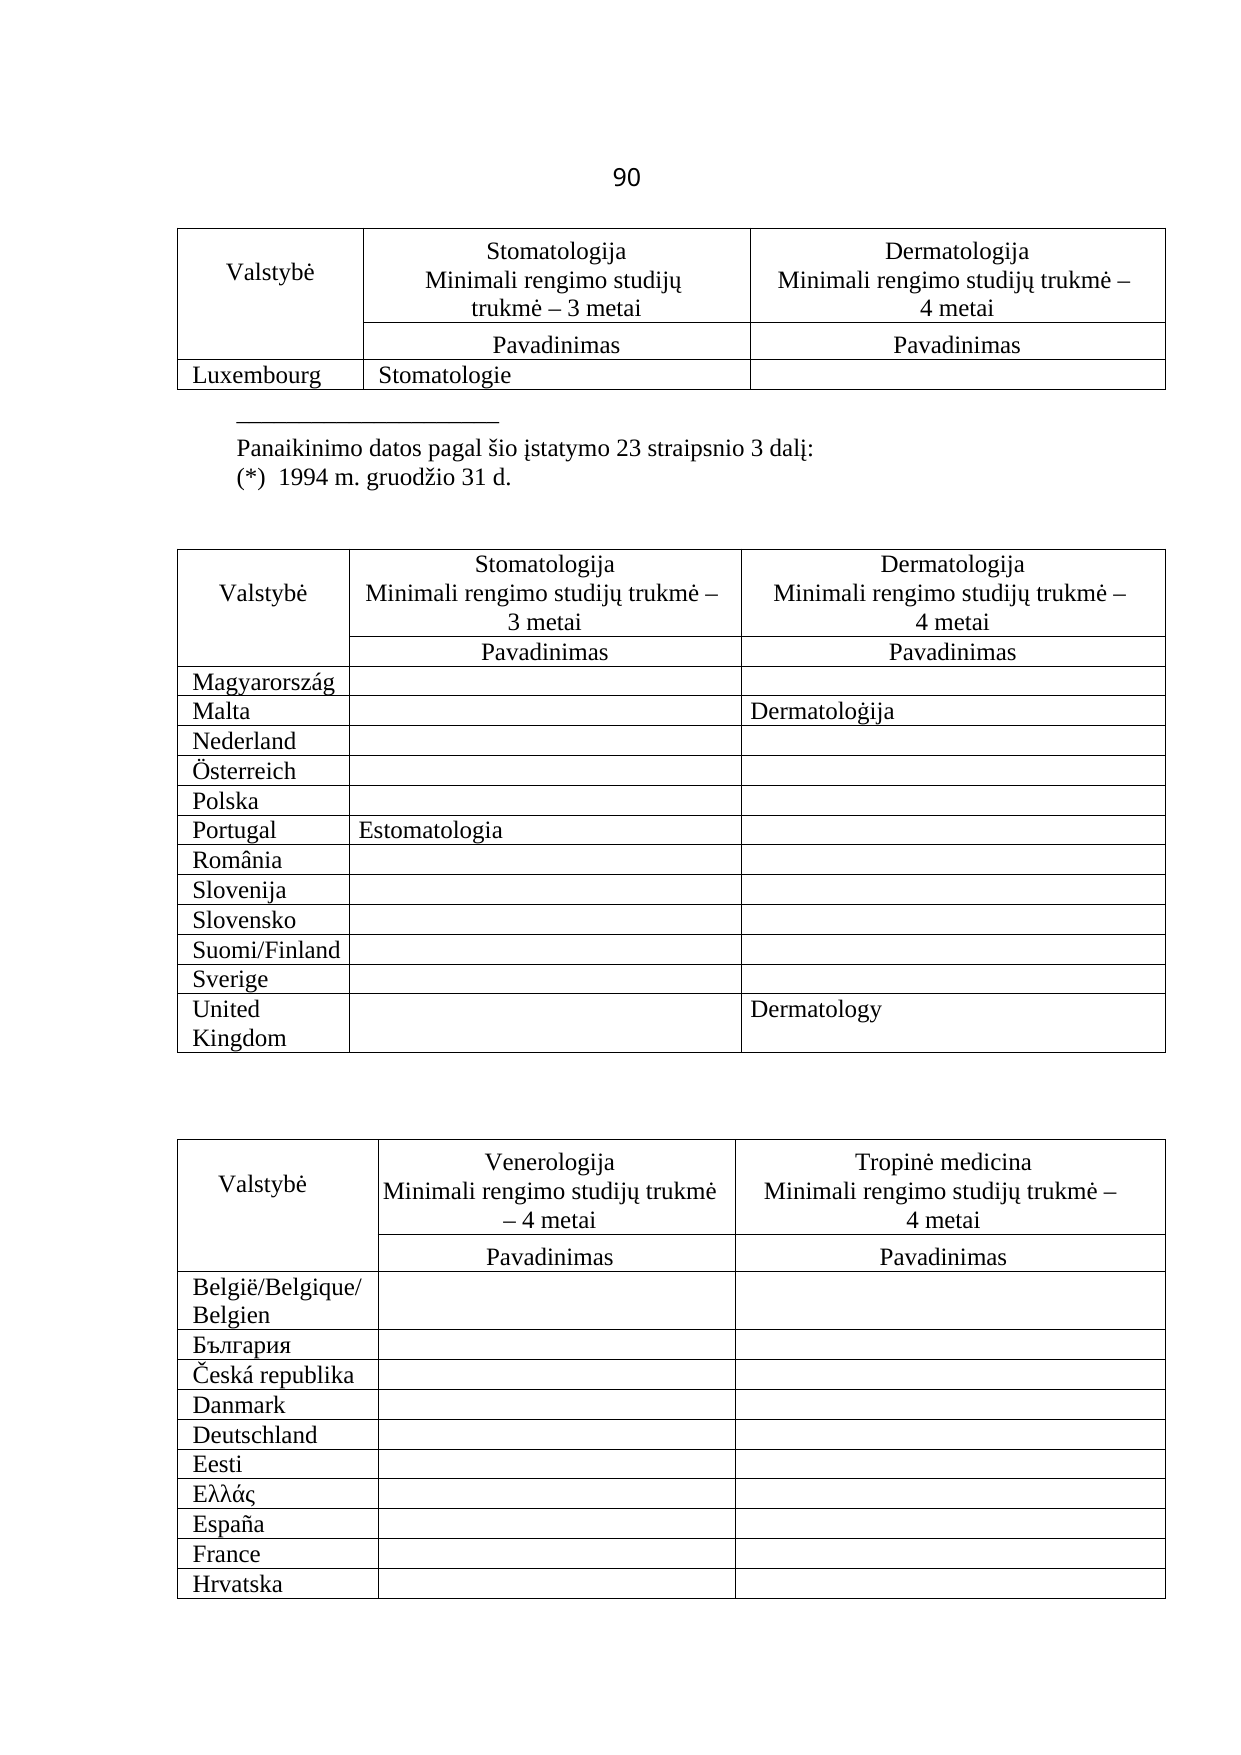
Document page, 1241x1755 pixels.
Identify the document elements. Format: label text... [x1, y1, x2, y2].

table_cell [742, 756, 1165, 785]
table_cell [736, 1539, 1165, 1568]
table_cell [350, 994, 741, 1052]
table_cell [379, 1539, 735, 1568]
table_cell [350, 667, 741, 695]
table_cell Slovensko [178, 905, 349, 934]
table_cell Luxembourg [178, 360, 363, 389]
table_cell United Kingdom [178, 994, 349, 1052]
table_cell [742, 816, 1165, 844]
table_header Dermatologija Minimali rengimo studijų trukmė – 4 metai [751, 229, 1165, 322]
table_cell [742, 845, 1165, 874]
table_cell Eesti [178, 1450, 378, 1478]
table_header Dermatologija Minimali rengimo studijų trukmė – 4 metai [742, 550, 1165, 636]
table_cell Pavadinimas [751, 323, 1165, 359]
table_cell [736, 1450, 1165, 1478]
table_cell [742, 786, 1165, 814]
table_cell [350, 756, 741, 785]
text (*) 1994 m. gruodžio 31 d. [236, 462, 1122, 491]
table_cell [379, 1479, 735, 1508]
text Panaikinimo datos pagal šio įstatymo 23 straipsnio 3 dalį: [236, 433, 1122, 462]
table_cell [379, 1509, 735, 1538]
text _____________________ [236, 397, 1122, 426]
table_cell Magyarország [178, 667, 349, 695]
table_cell [379, 1272, 735, 1329]
table_cell [379, 1360, 735, 1389]
table_header Valstybė [178, 1140, 378, 1271]
table_cell [736, 1509, 1165, 1538]
table_cell Danmark [178, 1390, 378, 1419]
table_cell [350, 875, 741, 904]
table_cell España [178, 1509, 378, 1538]
table_cell [350, 845, 741, 874]
table_cell [350, 726, 741, 755]
table_cell Hrvatska [178, 1569, 378, 1597]
table_header Venerologija Minimali rengimo studijų trukmė – 4 metai [379, 1140, 735, 1234]
table_cell România [178, 845, 349, 874]
table_cell България [178, 1330, 378, 1359]
table_header Valstybė [178, 550, 349, 666]
table_cell Česká republika [178, 1360, 378, 1389]
table_cell België/Belgique/ Belgien [178, 1272, 378, 1329]
table_cell [379, 1450, 735, 1478]
table_cell [742, 965, 1165, 993]
table_cell [742, 905, 1165, 934]
table_cell [736, 1272, 1165, 1329]
table_cell [736, 1330, 1165, 1359]
table_cell [350, 965, 741, 993]
table_cell [350, 905, 741, 934]
table_cell Pavadinimas [364, 323, 750, 359]
table_cell [742, 667, 1165, 695]
table_cell Sverige [178, 965, 349, 993]
table_cell Deutschland [178, 1420, 378, 1448]
table_cell [379, 1420, 735, 1448]
table_cell [736, 1390, 1165, 1419]
table_header Tropinė medicina Minimali rengimo studijų trukmė – 4 metai [736, 1140, 1165, 1234]
table_cell [736, 1569, 1165, 1597]
table_cell [736, 1420, 1165, 1448]
table_cell [742, 935, 1165, 963]
table_cell [379, 1390, 735, 1419]
table_cell Pavadinimas [350, 637, 741, 666]
table_cell Malta [178, 696, 349, 725]
table_header Stomatologija Minimali rengimo studijų trukmė – 3 metai [350, 550, 741, 636]
table_header Stomatologija Minimali rengimo studijų trukmė – 3 metai [364, 229, 750, 322]
table_cell [350, 696, 741, 725]
table_cell Pavadinimas [379, 1235, 735, 1271]
table_cell [751, 360, 1165, 389]
table_cell France [178, 1539, 378, 1568]
table_cell Österreich [178, 756, 349, 785]
table_cell [379, 1330, 735, 1359]
table_cell [736, 1479, 1165, 1508]
table_cell [736, 1360, 1165, 1389]
table_cell Polska [178, 786, 349, 814]
table_cell Slovenija [178, 875, 349, 904]
table_header Valstybė [178, 229, 363, 359]
table_cell Ελλάς [178, 1479, 378, 1508]
table_cell Stomatologie [364, 360, 750, 389]
table_cell Suomi/Finland [178, 935, 349, 963]
table_cell Estomatologia [350, 816, 741, 844]
table_cell [379, 1569, 735, 1597]
table_cell [350, 935, 741, 963]
table_cell Dermatology [742, 994, 1165, 1052]
table_cell [742, 726, 1165, 755]
table_cell Dermatoloġija [742, 696, 1165, 725]
table_cell [350, 786, 741, 814]
table_cell [742, 875, 1165, 904]
table_cell Portugal [178, 816, 349, 844]
table_cell Nederland [178, 726, 349, 755]
table_cell Pavadinimas [736, 1235, 1165, 1271]
table_cell Pavadinimas [742, 637, 1165, 666]
